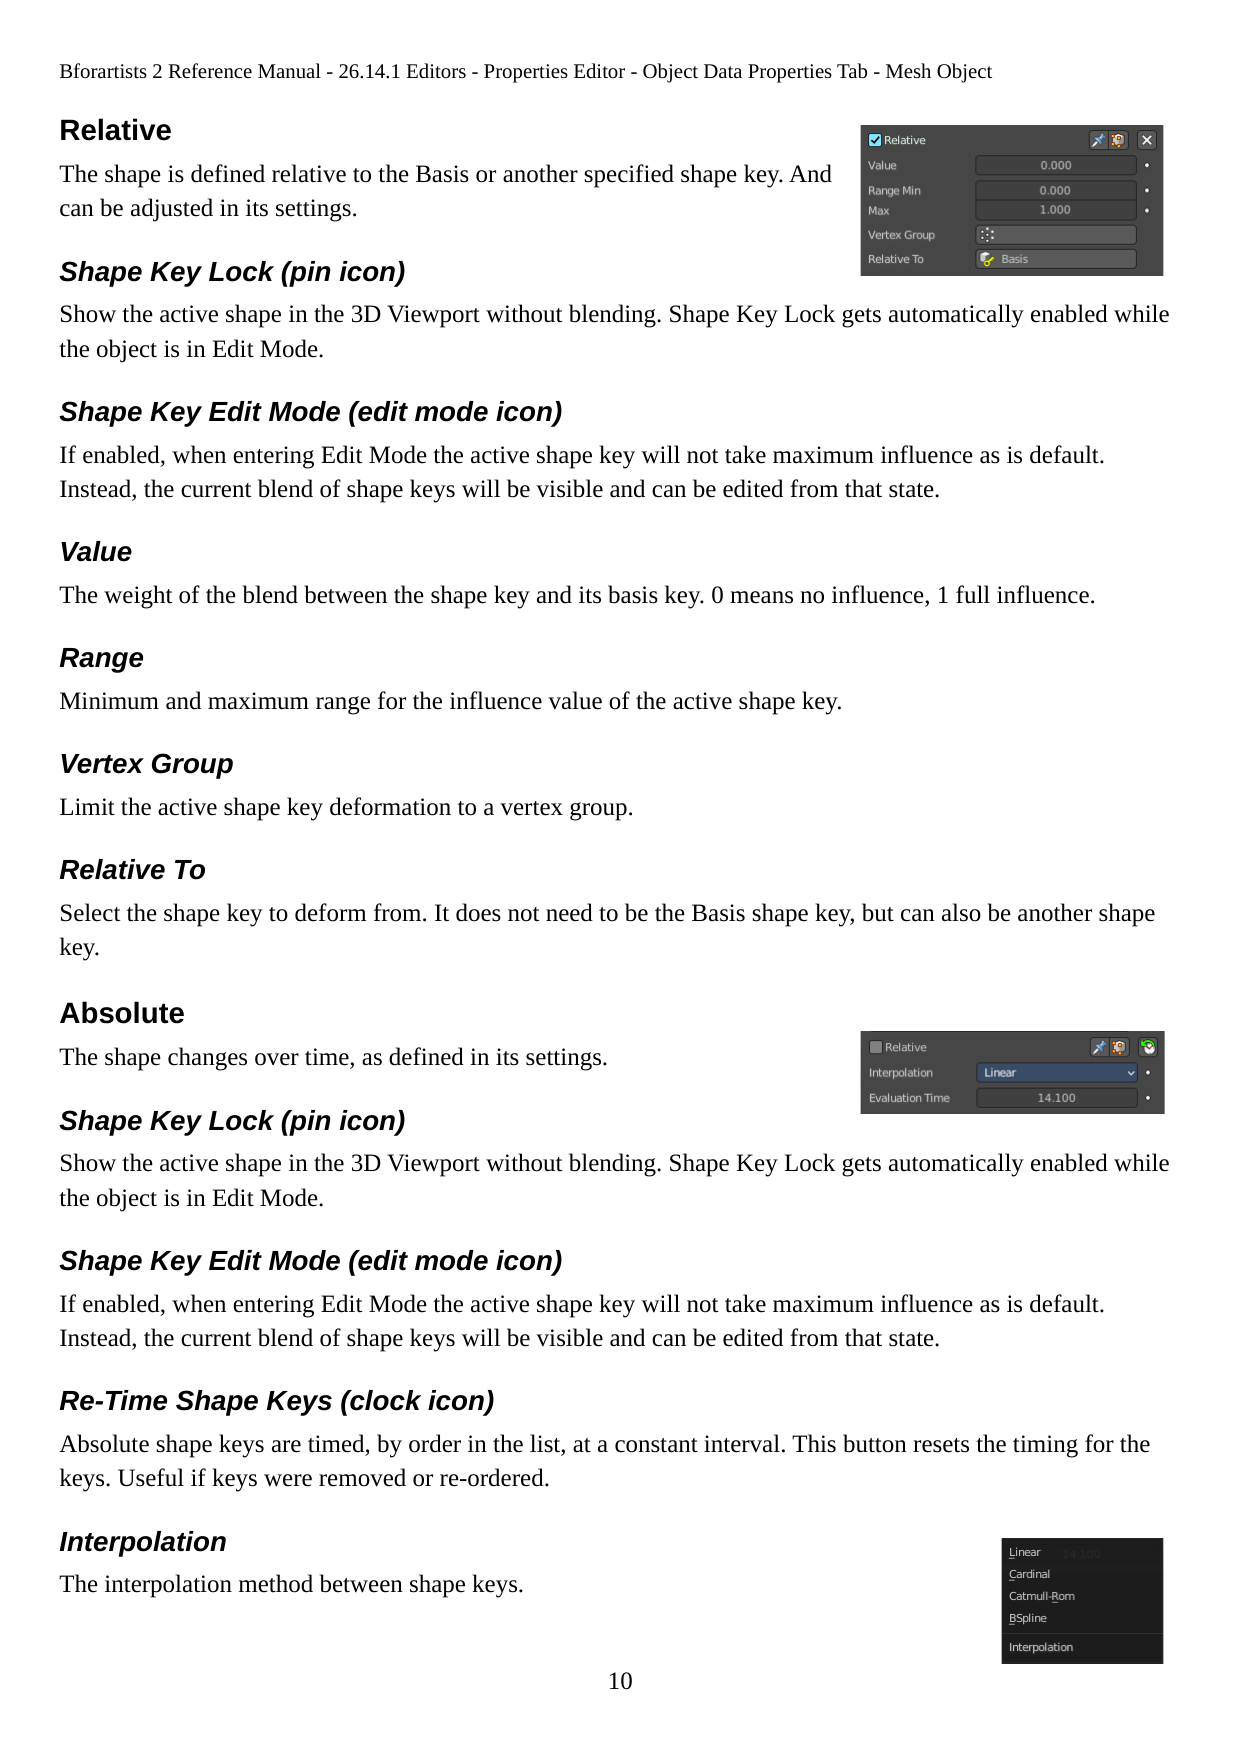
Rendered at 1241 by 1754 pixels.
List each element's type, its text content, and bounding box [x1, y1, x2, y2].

text The shape is defined relative to the Basis or another specified shape key. And can be adjusted in its settings. [59, 159, 860, 222]
subtitle Vertex Group [59, 748, 1181, 779]
text Show the active shape in the 3D Viewport without blending. Shape Key Lock gets automatically enabled while the object is in Edit Mode. [59, 1148, 1181, 1211]
text The weight of the blend between the shape key and its basis key. 0 means no influence, 1 full influence. [59, 580, 1181, 609]
subtitle Relative [59, 113, 1181, 146]
subtitle Shape Key Lock (pin icon) [59, 255, 1181, 287]
subtitle Value [59, 536, 1181, 568]
text The shape changes over time, as defined in its settings. [59, 1042, 860, 1071]
subtitle Shape Key Edit Mode (edit mode icon) [59, 1244, 1181, 1276]
text Absolute shape keys are timed, by order in the list, at a constant interval. This button resets the timing for the keys. Useful if keys were removed or re-ordered. [59, 1429, 1181, 1492]
text Minimum and maximum range for the influence value of the active shape key. [59, 686, 1181, 715]
text The interpolation method between shape keys. [59, 1569, 1001, 1598]
subtitle Shape Key Edit Mode (edit mode icon) [59, 395, 1181, 427]
picture [1001, 1538, 1164, 1664]
text Show the active shape in the 3D Viewport without blending. Shape Key Lock gets automatically enabled while the object is in Edit Mode. [59, 299, 1181, 362]
subtitle Shape Key Lock (pin icon) [59, 1104, 1181, 1136]
subtitle Absolute [59, 996, 1181, 1030]
picture [860, 125, 1164, 276]
text Select the shape key to deform from. It does not need to be the Basis shape key, but can also be another shape key. [59, 898, 1181, 961]
subtitle Re-Time Shape Keys (clock icon) [59, 1385, 1181, 1417]
subtitle Relative To [59, 853, 1181, 885]
picture [860, 1031, 1165, 1114]
text If enabled, when entering Edit Mode the active shape key will not take maximum influence as is default. Instead, the current blend of shape keys will be visible and can be edited from that state. [59, 1289, 1181, 1352]
subtitle Interpolation [59, 1525, 1181, 1557]
text If enabled, when entering Edit Mode the active shape key will not take maximum influence as is default. Instead, the current blend of shape keys will be visible and can be edited from that state. [59, 440, 1181, 503]
subtitle Range [59, 642, 1181, 673]
text Limit the active shape key deformation to a vertex group. [59, 792, 1181, 821]
